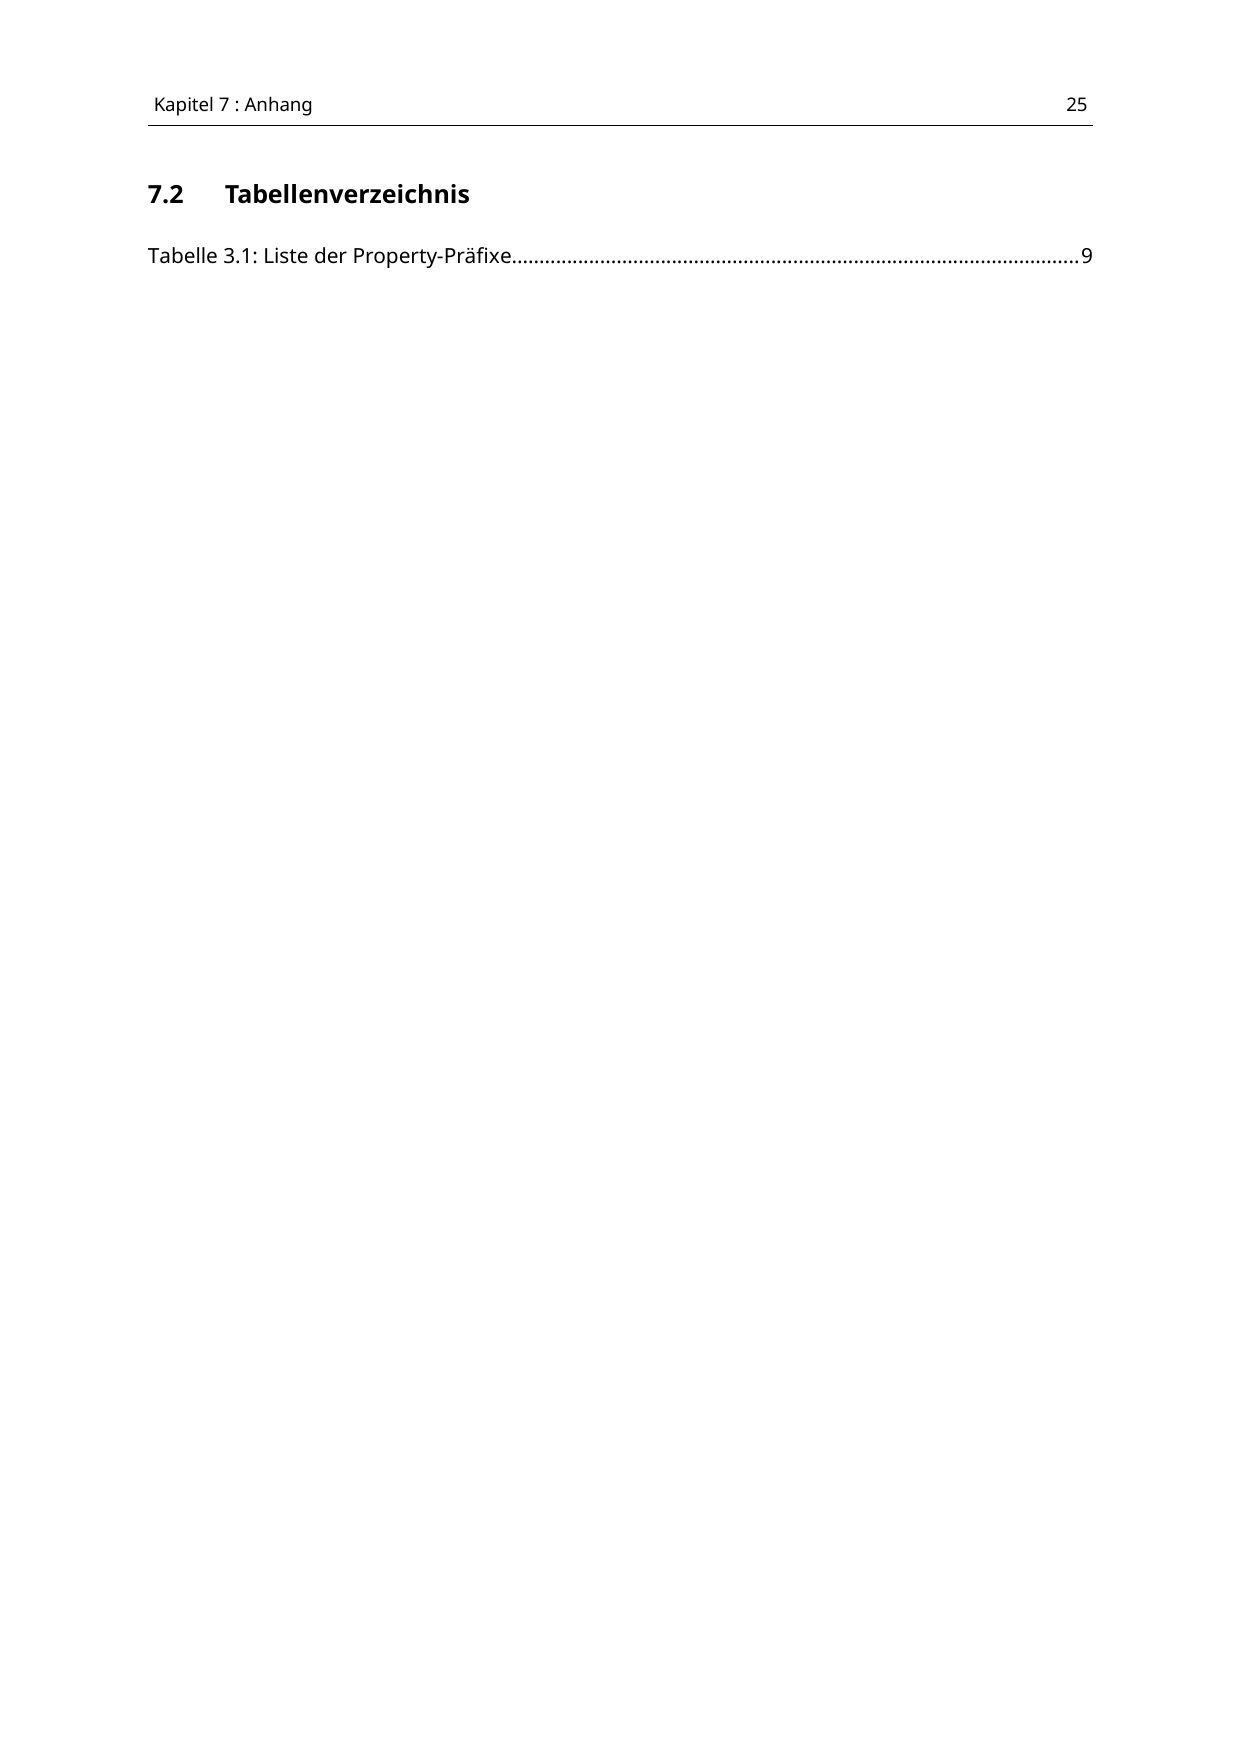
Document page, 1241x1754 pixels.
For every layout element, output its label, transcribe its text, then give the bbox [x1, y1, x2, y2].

subtitle Tabellenverzeichnis [148, 177, 1092, 211]
text Tabelle 3.1: Liste der Property-Präfixe 9 [148, 241, 1092, 269]
